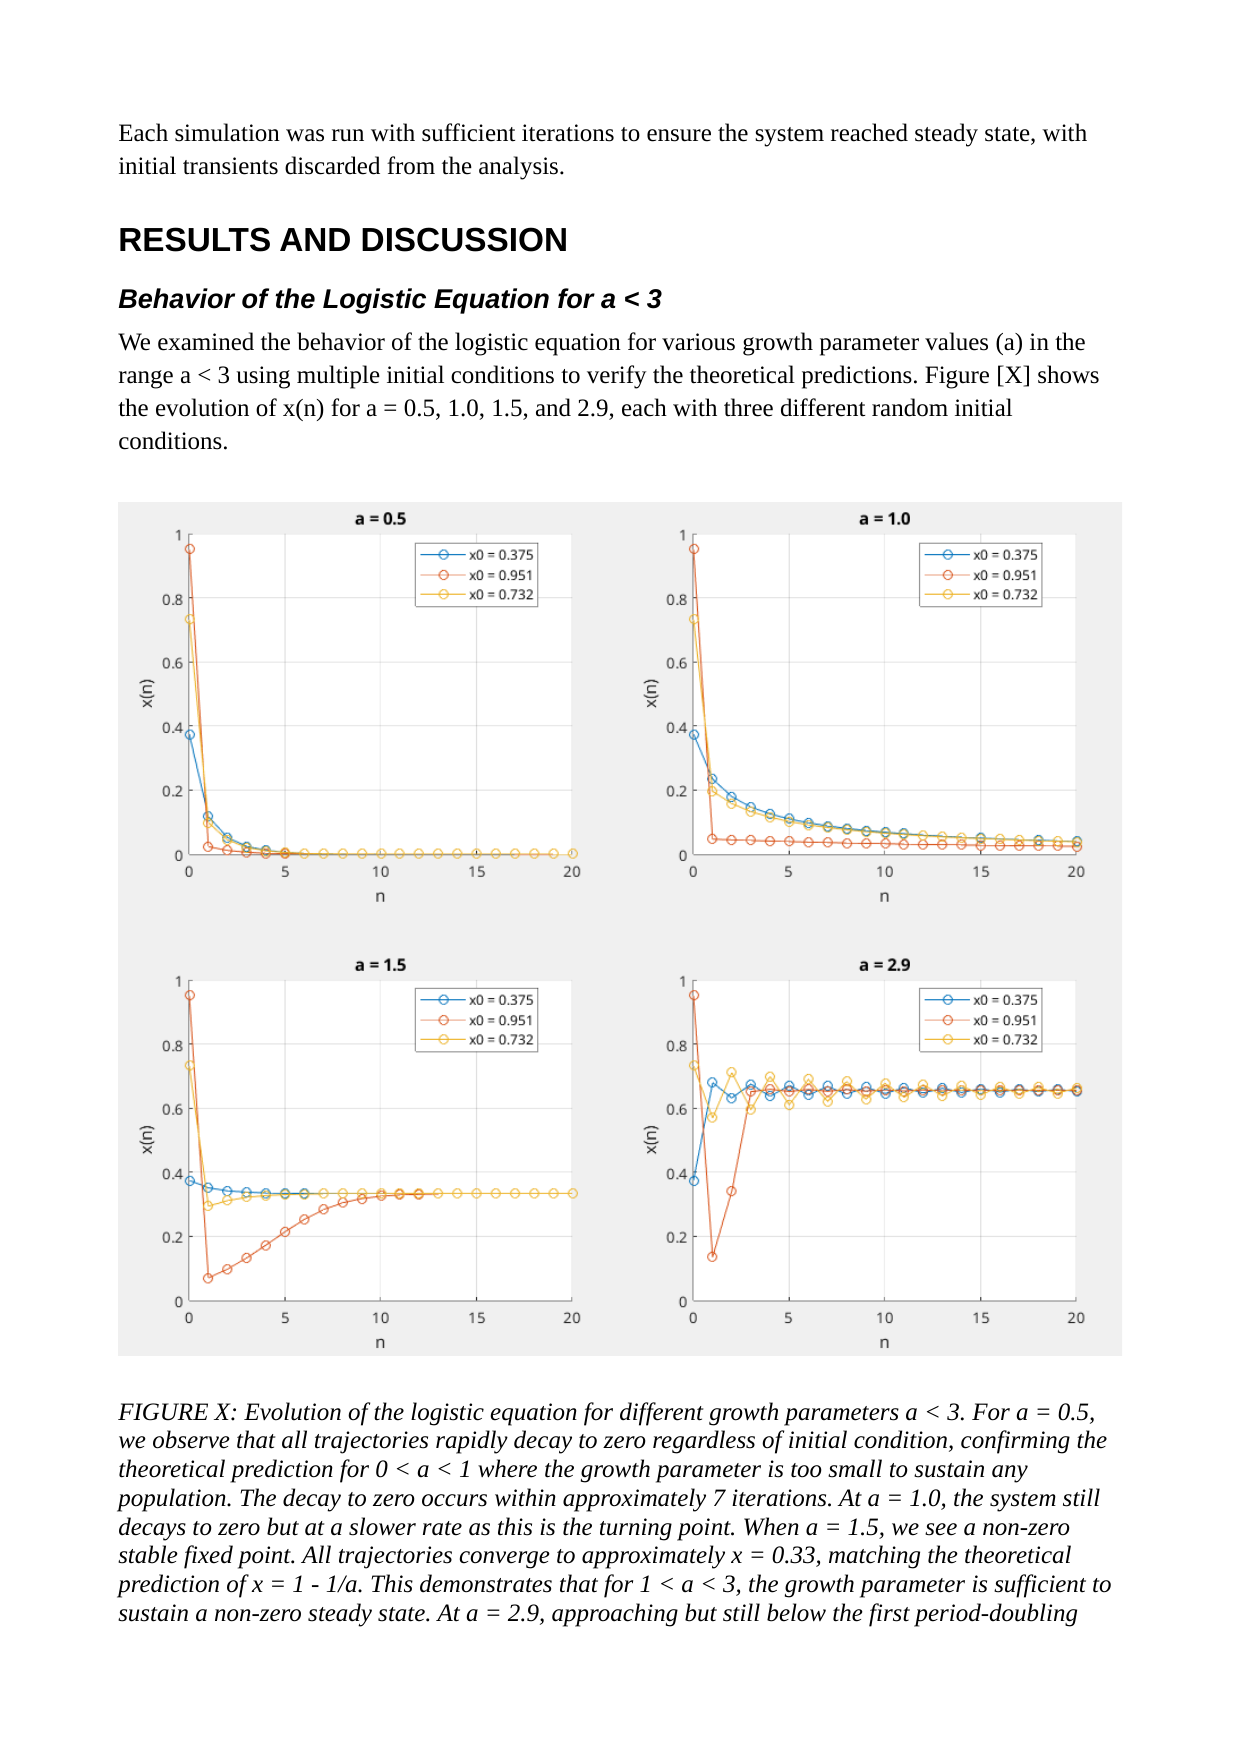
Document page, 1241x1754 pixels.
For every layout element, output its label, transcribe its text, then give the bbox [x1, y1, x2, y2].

text FIGURE X: Evolution of the logistic equation for different growth parameters a < 3. For a = 0.5, we observe that all trajectories rapidly decay to zero regardless of initial condition, confirming the theoretical prediction for 0 < a < 1 where the growth parameter is too small to sustain any population. The decay to zero occurs within approximately 7 iterations. At a = 1.0, the system still decays to zero but at a slower rate as this is the turning point. When a = 1.5, we see a non-zero stable fixed point. All trajectories converge to approximately x = 0.33, matching the theoretical prediction of x = 1 - 1/a. This demonstrates that for 1 < a < 3, the growth parameter is sufficient to sustain a non-zero steady state. At a = 2.9, approaching but still below the first period-doubling [118, 1397, 1122, 1627]
subtitle RESULTS AND DISCUSSION [118, 219, 1122, 258]
subtitle Behavior of the Logistic Equation for a < 3 [118, 283, 1122, 314]
picture [118, 502, 1123, 1356]
text Each simulation was run with sufficient iterations to ensure the system reached steady state, with initial transients discarded from the analysis. [118, 118, 1122, 180]
text We examined the behavior of the logistic equation for various growth parameter values (a) in the range a < 3 using multiple initial conditions to verify the theoretical predictions. Figure [X] shows the evolution of x(n) for a = 0.5, 1.0, 1.5, and 2.9, each with three different random initial conditions. [118, 327, 1122, 454]
